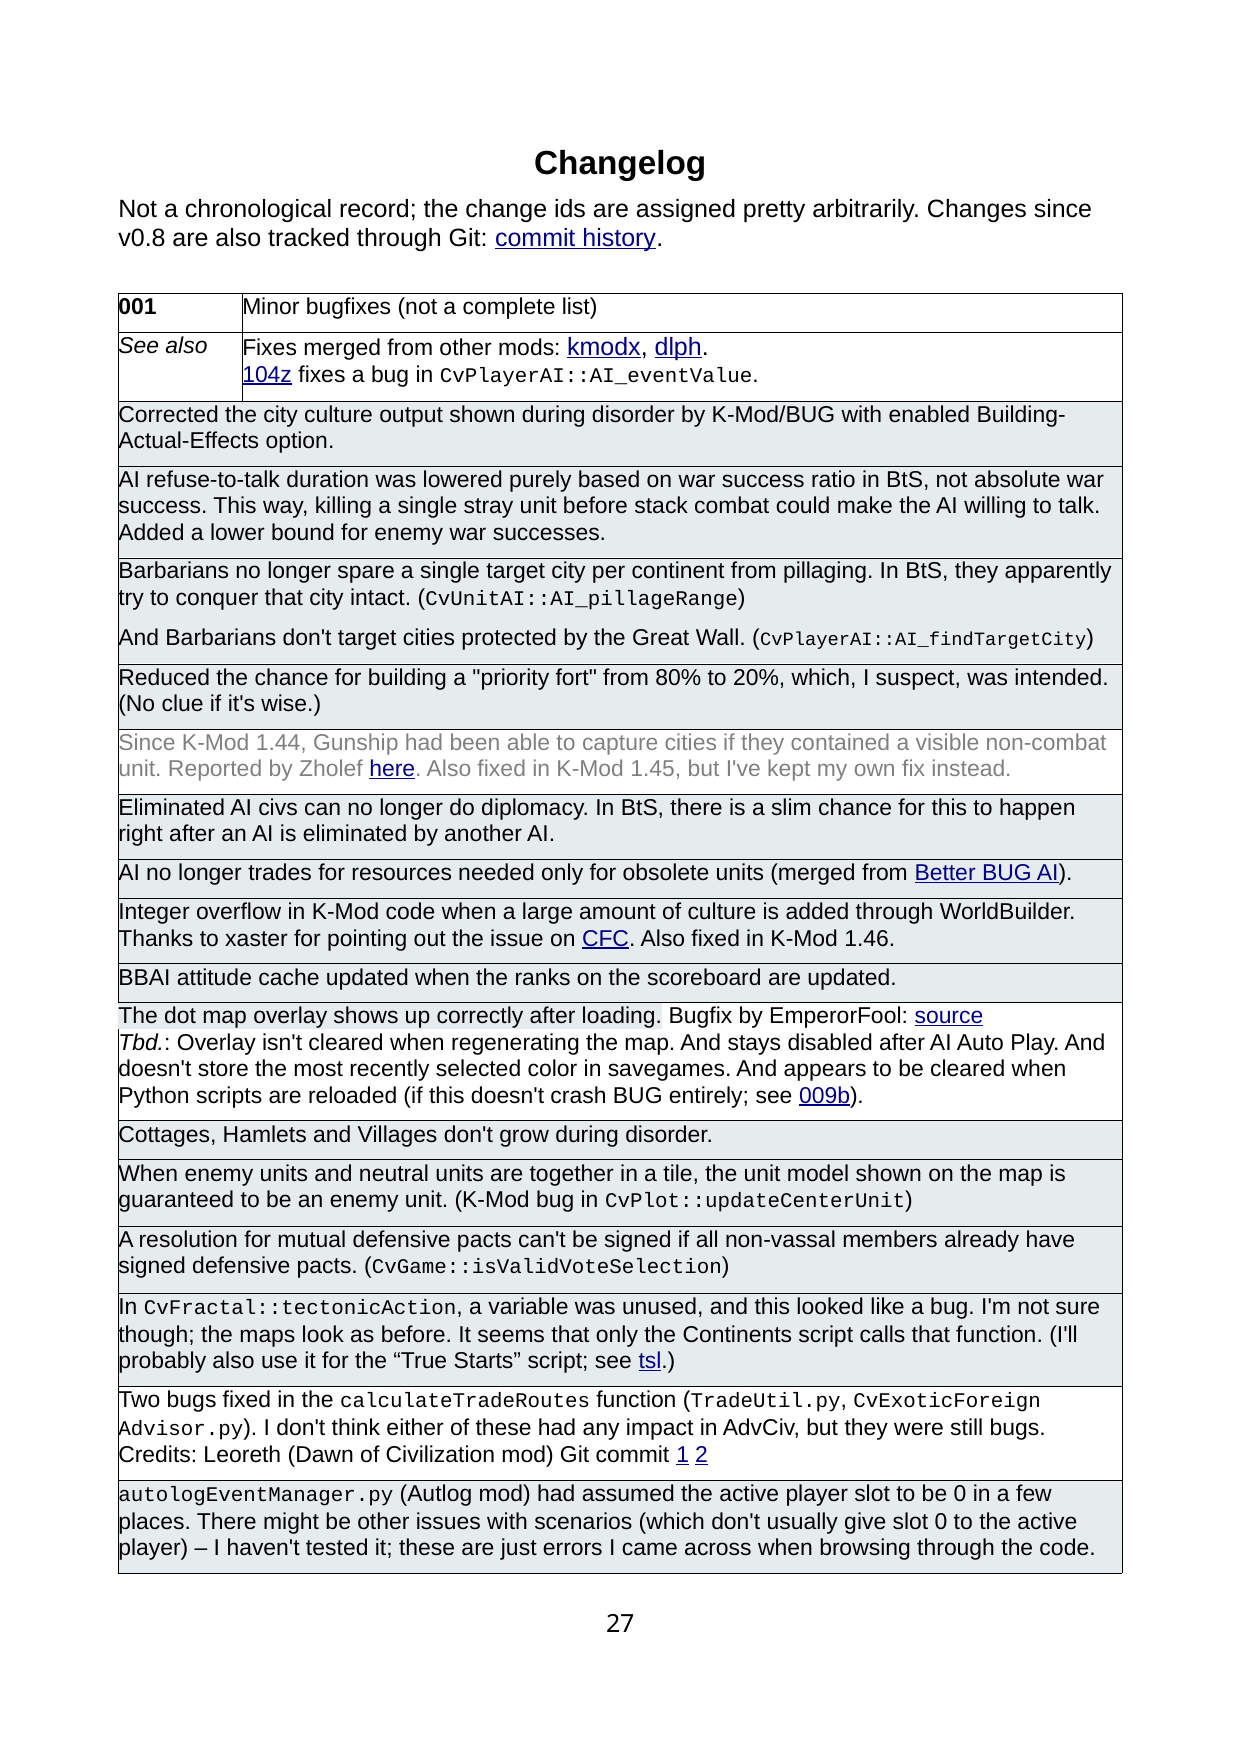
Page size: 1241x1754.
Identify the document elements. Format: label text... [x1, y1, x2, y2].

table_cell Barbarians no longer spare a single target city per continent from pillaging. In BtS, they apparently try to conquer that city intact. (CvUnitAI::AI_pillageRange) And Barbarians don't target cities protected by the Great Wall. (CvPlayerAI::AI_findTargetCity) [119, 559, 1122, 663]
table_cell A resolution for mutual defensive pacts can't be signed if all non-vassal members already have signed defensive pacts. (CvGame::isValidVoteSelection) [119, 1227, 1122, 1293]
table_cell AI no longer trades for resources needed only for obsolete units (merged from Better BUG AI). [119, 860, 1122, 898]
table_cell Corrected the city culture output shown during disorder by K-Mod/BUG with enabled Building-Actual-Effects option. [119, 402, 1122, 466]
table_header Minor bugfixes (not a complete list) [243, 294, 1122, 332]
table_cell Since K-Mod 1.44, Gunship had been able to capture cities if they contained a visible non-combat unit. Reported by Zholef here. Also fixed in K-Mod 1.45, but I've kept my own fix instead. [119, 730, 1122, 794]
subtitle Changelog [118, 143, 1122, 182]
table_cell In CvFractal::tectonicAction, a variable was unused, and this looked like a bug. I'm not sure though; the maps look as before. It seems that only the Continents script calls that function. (I'll probably also use it for the “True Starts” script; see tsl.) [119, 1294, 1122, 1386]
table_cell Cottages, Hamlets and Villages don't grow during disorder. [119, 1121, 1122, 1159]
table_cell AI refuse-to-talk duration was lowered purely based on war success ratio in BtS, not absolute war success. This way, killing a single stray unit before stack combat could make the AI willing to talk. Added a lower bound for enemy war successes. [119, 467, 1122, 557]
table_cell Integer overflow in K-Mod code when a large amount of culture is added through WorldBuilder. Thanks to xaster for pointing out the issue on CFC. Also fixed in K-Mod 1.46. [119, 899, 1122, 963]
table_cell autologEventManager.py (Autlog mod) had assumed the active player slot to be 0 in a few places. There might be other issues with scenarios (which don't usually give slot 0 to the active player) – I haven't tested it; these are just errors I came across when browsing through the code. [119, 1481, 1122, 1573]
table_cell Fixes merged from other mods: kmodx, dlph. 104z fixes a bug in CvPlayerAI::AI_eventValue. [243, 333, 1122, 401]
table_cell See also [119, 333, 242, 401]
table_header 001 [119, 294, 242, 332]
table_cell Reduced the chance for building a "priority fort" from 80% to 20%, which, I suspect, was intended. (No clue if it's wise.) [119, 665, 1122, 729]
text Not a chronological record; the change ids are assigned pretty arbitrarily. Changes since v0.8 are also tracked through Git: commit history. [118, 194, 1122, 280]
table_cell The dot map overlay shows up correctly after loading. Bugfix by EmperorFool: source Tbd.: Overlay isn't cleared when regenerating the map. And stays disabled after AI Auto Play. And doesn't store the most recently selected color in savegames. And appears to be cleared when Python scripts are reloaded (if this doesn't crash BUG entirely; see 009b). [119, 1003, 1122, 1120]
table_cell BBAI attitude cache updated when the ranks on the scoreboard are updated. [119, 964, 1122, 1002]
table_cell Eliminated AI civs can no longer do diplomacy. In BtS, there is a slim chance for this to happen right after an AI is eliminated by another AI. [119, 795, 1122, 859]
table_cell When enemy units and neutral units are together in a tile, the unit model shown on the map is guaranteed to be an enemy unit. (K-Mod bug in CvPlot::updateCenterUnit) [119, 1160, 1122, 1226]
table_cell Two bugs fixed in the calculateTradeRoutes function (TradeUtil.py, CvExoticForeign Advisor.py). I don't think either of these had any impact in AdvCiv, but they were still bugs. Credits: Leoreth (Dawn of Civilization mod) Git commit 1 2 [119, 1387, 1122, 1480]
